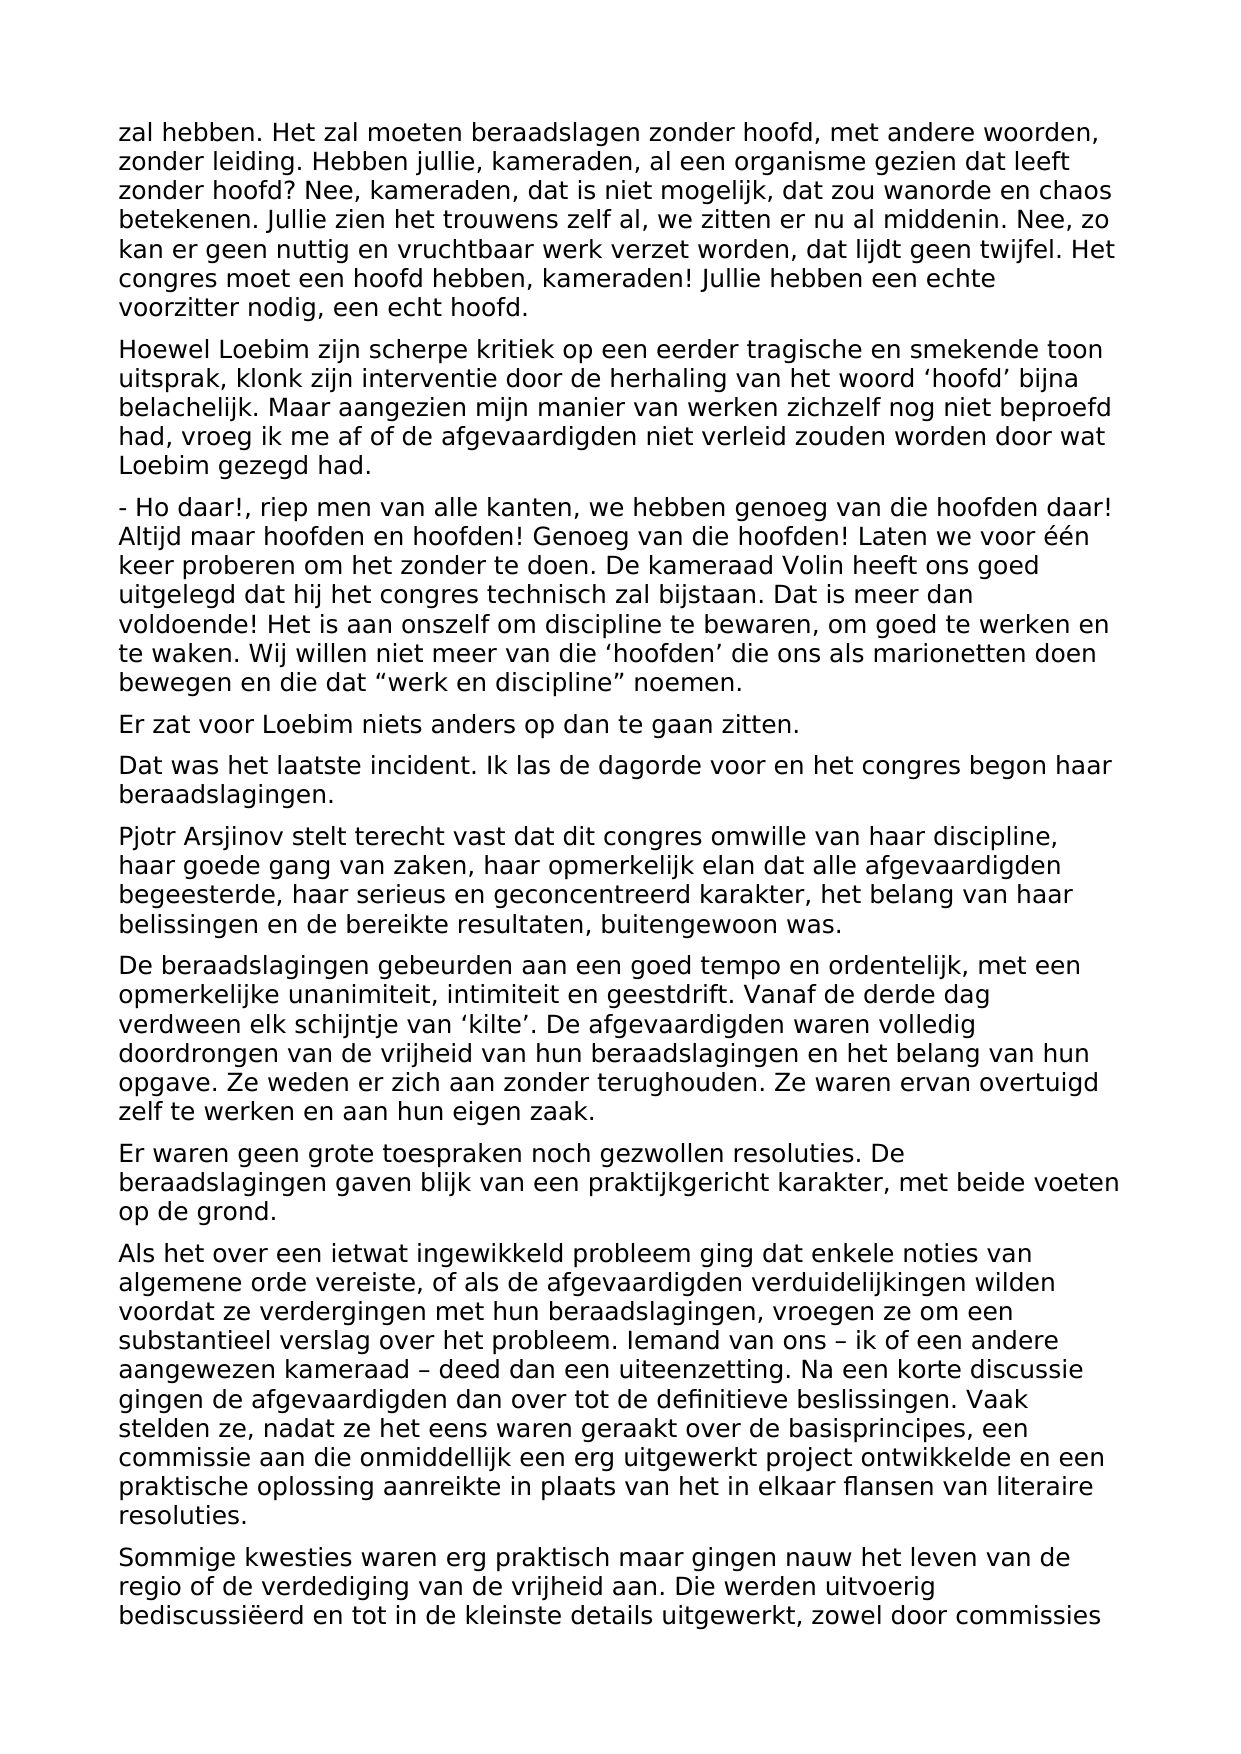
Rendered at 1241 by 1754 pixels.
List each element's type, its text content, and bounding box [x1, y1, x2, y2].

text Dat was het laatste incident. Ik las de dagorde voor en het congres begon haar beraadslagingen. [118, 751, 1122, 810]
text Sommige kwesties waren erg praktisch maar gingen nauw het leven van de regio of de verdediging van de vrijheid aan. Die werden uitvoerig bediscussiëerd en tot in de kleinste details uitgewerkt, zowel door commissies [118, 1543, 1122, 1631]
text Hoewel Loebim zijn scherpe kritiek op een eerder tragische en smekende toon uitsprak, klonk zijn interventie door de herhaling van het woord ‘hoofd’ bijna belachelijk. Maar aangezien mijn manier van werken zichzelf nog niet beproefd had, vroeg ik me af of de afgevaardigden niet verleid zouden worden door wat Loebim gezegd had. [118, 335, 1122, 481]
text - Ho daar!, riep men van alle kanten, we hebben genoeg van die hoofden daar! Altijd maar hoofden en hoofden! Genoeg van die hoofden! Laten we voor één keer proberen om het zonder te doen. De kameraad Volin heeft ons goed uitgelegd dat hij het congres technisch zal bijstaan. Dat is meer dan voldoende! Het is aan onszelf om discipline te bewaren, om goed te werken en te waken. Wij willen niet meer van die ‘hoofden’ die ons als marionetten doen bewegen en die dat “werk en discipline” noemen. [118, 493, 1122, 697]
text Er waren geen grote toespraken noch gezwollen resoluties. De beraadslagingen gaven blijk van een praktijkgericht karakter, met beide voeten op de grond. [118, 1139, 1122, 1226]
text Pjotr Arsjinov stelt terecht vast dat dit congres omwille van haar discipline, haar goede gang van zaken, haar opmerkelijk elan dat alle afgevaardigden begeesterde, haar serieus en geconcentreerd karakter, het belang van haar belissingen en de bereikte resultaten, buitengewoon was. [118, 822, 1122, 939]
text Als het over een ietwat ingewikkeld probleem ging dat enkele noties van algemene orde vereiste, of als de afgevaardigden verduidelijkingen wilden voordat ze verdergingen met hun beraadslagingen, vroegen ze om een substantieel verslag over het probleem. Iemand van ons – ik of een andere aangewezen kameraad – deed dan een uiteenzetting. Na een korte discussie gingen de afgevaardigden dan over tot de definitieve beslissingen. Vaak stelden ze, nadat ze het eens waren geraakt over de basisprincipes, een commissie aan die onmiddellijk een erg uitgewerkt project ontwikkelde en een praktische oplossing aanreikte in plaats van het in elkaar flansen van literaire resoluties. [118, 1239, 1122, 1531]
text Er zat voor Loebim niets anders op dan te gaan zitten. [118, 710, 1122, 739]
text De beraadslagingen gebeurden aan een goed tempo en ordentelijk, met een opmerkelijke unanimiteit, intimiteit en geestdrift. Vanaf de derde dag verdween elk schijntje van ‘kilte’. De afgevaardigden waren volledig doordrongen van de vrijheid van hun beraadslagingen en het belang van hun opgave. Ze weden er zich aan zonder terughouden. Ze waren ervan overtuigd zelf te werken en aan hun eigen zaak. [118, 951, 1122, 1126]
text zal hebben. Het zal moeten beraadslagen zonder hoofd, met andere woorden, zonder leiding. Hebben jullie, kameraden, al een organisme gezien dat leeft zonder hoofd? Nee, kameraden, dat is niet mogelijk, dat zou wanorde en chaos betekenen. Jullie zien het trouwens zelf al, we zitten er nu al middenin. Nee, zo kan er geen nuttig en vruchtbaar werk verzet worden, dat lijdt geen twijfel. Het congres moet een hoofd hebben, kameraden! Jullie hebben een echte voorzitter nodig, een echt hoofd. [118, 118, 1122, 322]
